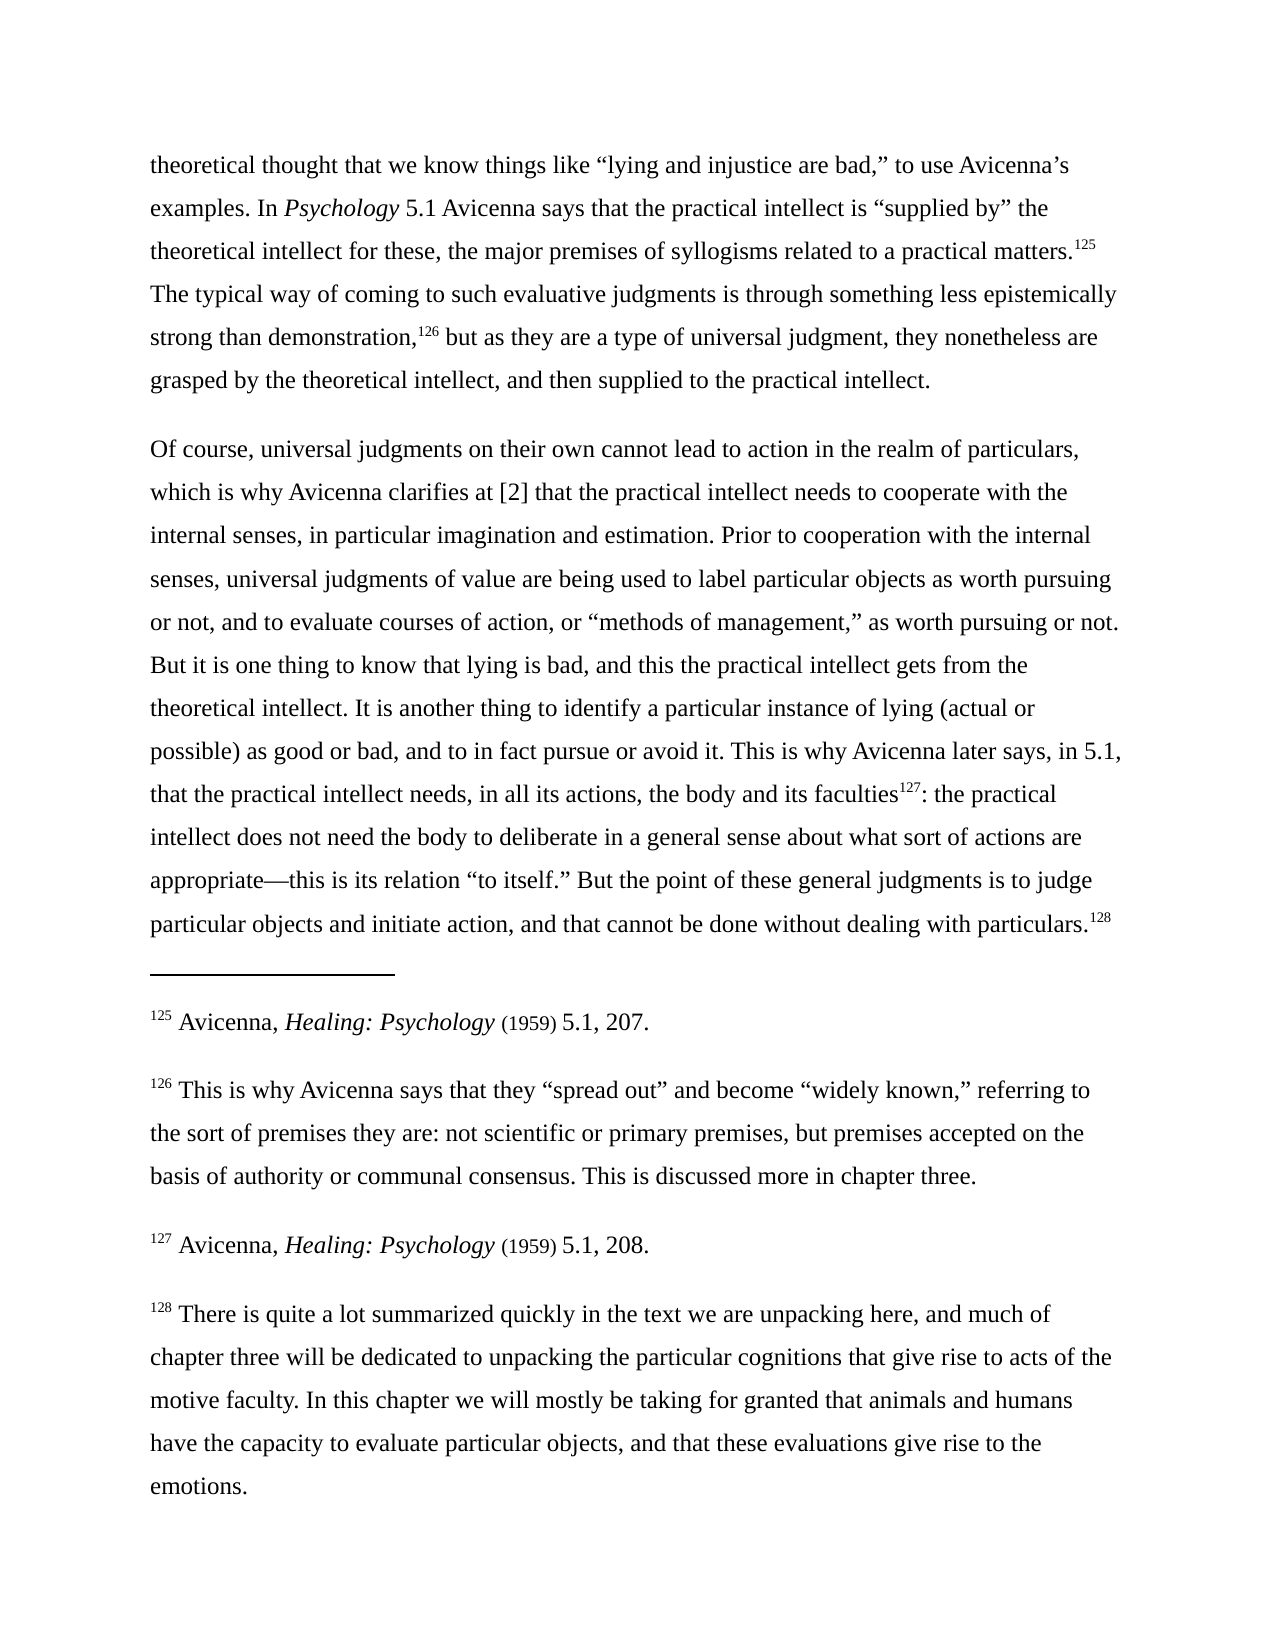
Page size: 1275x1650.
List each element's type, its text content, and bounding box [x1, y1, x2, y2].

text theoretical thought that we know things like “lying and injustice are bad,” to use Avicenna’s examples. In Psychology 5.1 Avicenna says that the practical intellect is “supplied by” the theoretical intellect for these, the major premises of syllogisms related to a practical matters. The typical way of coming to such evaluative judgments is through something less epistemically strong than demonstration, but as they are a type of universal judgment, they nonetheless are grasped by the theoretical intellect, and then supplied to the practical intellect. [150, 150, 1125, 394]
text There is quite a lot summarized quickly in the text we are unpacking here, and much of chapter three will be dedicated to unpacking the particular cognitions that give rise to acts of the motive faculty. In this chapter we will mostly be taking for granted that animals and humans have the capacity to evaluate particular objects, and that these evaluations give rise to the emotions. [150, 1299, 1125, 1500]
text Avicenna, Healing: Psychology (1959) 5.1, 208. [150, 1230, 1125, 1259]
text Avicenna, Healing: Psychology (1959) 5.1, 207. [150, 1007, 1125, 1035]
text Of course, universal judgments on their own cannot lead to action in the realm of particulars, which is why Avicenna clarifies at [2] that the practical intellect needs to cooperate with the internal senses, in particular imagination and estimation. Prior to cooperation with the internal senses, universal judgments of value are being used to label particular objects as worth pursuing or not, and to evaluate courses of action, or “methods of management,” as worth pursuing or not. But it is one thing to know that lying is bad, and this the practical intellect gets from the theoretical intellect. It is another thing to identify a particular instance of lying (actual or possible) as good or bad, and to in fact pursue or avoid it. This is why Avicenna later says, in 5.1, that the practical intellect needs, in all its actions, the body and its faculties: the practical intellect does not need the body to deliberate in a general sense about what sort of actions are appropriate—this is its relation “to itself.” But the point of these general judgments is to judge particular objects and initiate action, and that cannot be done without dealing with particulars. [150, 434, 1125, 937]
text This is why Avicenna says that they “spread out” and become “widely known,” referring to the sort of premises they are: not scientific or primary premises, but premises accepted on the basis of authority or communal consensus. This is discussed more in chapter three. [150, 1075, 1125, 1190]
